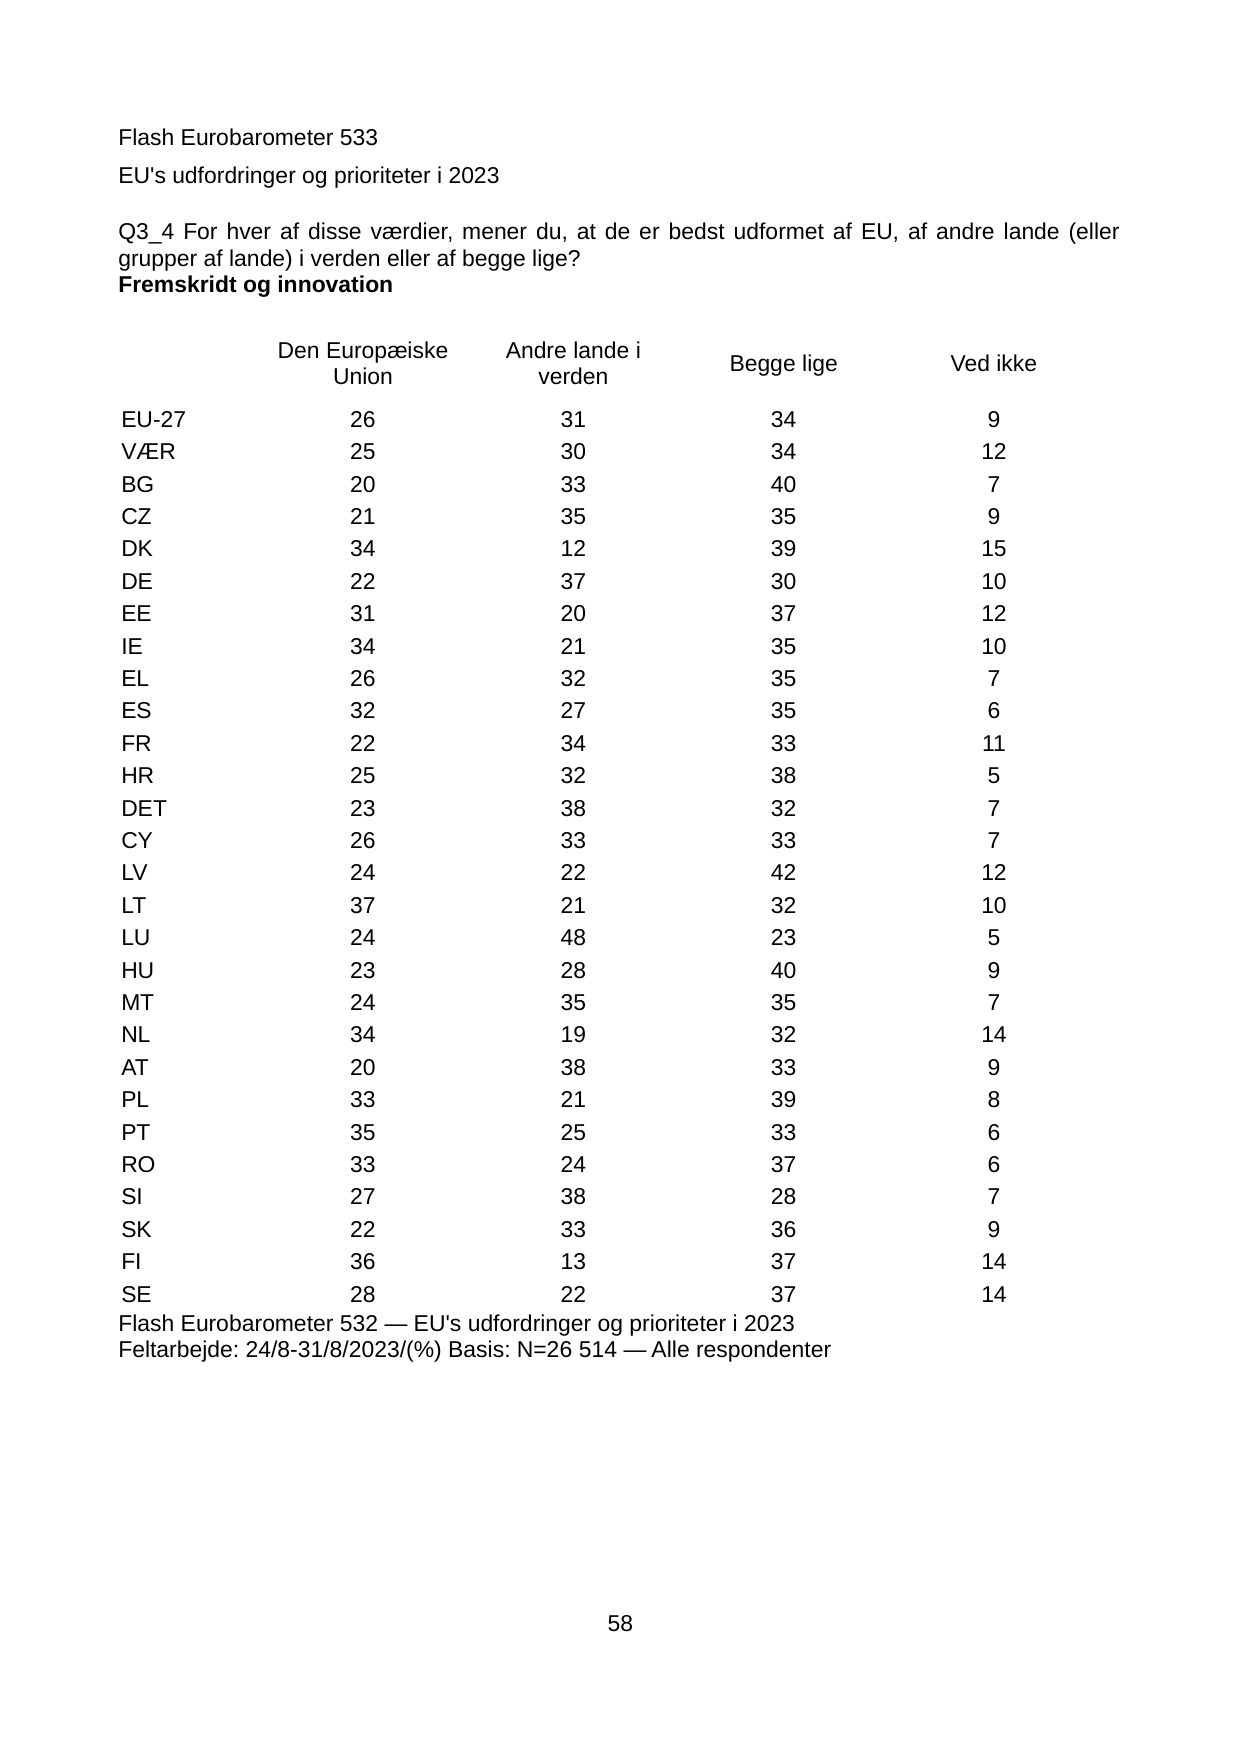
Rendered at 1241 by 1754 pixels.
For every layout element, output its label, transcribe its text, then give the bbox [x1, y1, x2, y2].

table_cell 6 [889, 694, 1099, 727]
table_cell 5 [889, 921, 1099, 953]
table_cell 33 [678, 824, 888, 856]
table_cell 32 [678, 792, 888, 824]
table_cell 33 [678, 1116, 888, 1148]
table_cell 25 [468, 1116, 678, 1148]
table_cell 35 [678, 662, 888, 694]
table_header Den Europæiske Union [258, 324, 468, 403]
table_cell 28 [678, 1180, 888, 1213]
table_cell 22 [468, 1278, 678, 1310]
table_cell 35 [468, 986, 678, 1018]
table_cell 34 [678, 435, 888, 468]
table_cell 6 [889, 1116, 1099, 1148]
table_cell HU [118, 954, 258, 986]
table_cell 32 [678, 1018, 888, 1051]
table_cell 24 [258, 986, 468, 1018]
table_cell 5 [889, 759, 1099, 792]
table_header [118, 324, 258, 403]
table_cell PT [118, 1116, 258, 1148]
table_cell 26 [258, 403, 468, 435]
table_cell 19 [468, 1018, 678, 1051]
table_cell PL [118, 1083, 258, 1116]
table_cell 9 [889, 1051, 1099, 1083]
table_cell 24 [258, 856, 468, 889]
table_cell RO [118, 1148, 258, 1180]
table_cell 38 [468, 792, 678, 824]
table_cell LU [118, 921, 258, 953]
table_cell 11 [889, 727, 1099, 759]
table_cell 24 [468, 1148, 678, 1180]
table_cell 32 [468, 759, 678, 792]
table_cell 9 [889, 954, 1099, 986]
table_cell 33 [468, 824, 678, 856]
table_cell 22 [258, 727, 468, 759]
table_cell 28 [258, 1278, 468, 1310]
table_cell HR [118, 759, 258, 792]
table_cell FR [118, 727, 258, 759]
table_cell 35 [258, 1116, 468, 1148]
table_header Ved ikke [889, 324, 1099, 403]
table_cell 9 [889, 500, 1099, 532]
table_cell 9 [889, 1213, 1099, 1245]
table_cell 36 [678, 1213, 888, 1245]
table_cell 38 [678, 759, 888, 792]
table_cell 31 [468, 403, 678, 435]
text Flash Eurobarometer 532 — EU's udfordringer og prioriteter i 2023 [118, 1310, 1122, 1336]
table_cell 25 [258, 435, 468, 468]
table_cell 35 [678, 630, 888, 662]
table_cell 22 [468, 856, 678, 889]
table_cell CY [118, 824, 258, 856]
table_cell 12 [468, 533, 678, 565]
table_cell 20 [258, 1051, 468, 1083]
table_cell 33 [258, 1148, 468, 1180]
table_cell 21 [468, 889, 678, 921]
table_cell 36 [258, 1245, 468, 1277]
table_cell 22 [258, 565, 468, 597]
table_cell LT [118, 889, 258, 921]
table_cell LV [118, 856, 258, 889]
table_cell 15 [889, 533, 1099, 565]
table_cell SK [118, 1213, 258, 1245]
table_header Andre lande i verden [468, 324, 678, 403]
table_cell 21 [468, 630, 678, 662]
table_cell 9 [889, 403, 1099, 435]
table_cell 39 [678, 533, 888, 565]
table_cell 14 [889, 1245, 1099, 1277]
table_cell 40 [678, 954, 888, 986]
table_cell 20 [258, 468, 468, 500]
table_cell 33 [258, 1083, 468, 1116]
table_cell EE [118, 597, 258, 629]
table_cell 7 [889, 824, 1099, 856]
table_cell 31 [258, 597, 468, 629]
table_cell 24 [258, 921, 468, 953]
table_cell 20 [468, 597, 678, 629]
table_cell 37 [678, 597, 888, 629]
table_cell 6 [889, 1148, 1099, 1180]
table_cell 25 [258, 759, 468, 792]
table_cell 33 [678, 727, 888, 759]
table_cell 28 [468, 954, 678, 986]
table_cell VÆR [118, 435, 258, 468]
table_cell 7 [889, 986, 1099, 1018]
table_cell 13 [468, 1245, 678, 1277]
table_cell 34 [258, 630, 468, 662]
text Fremskridt og innovation [118, 271, 1122, 297]
table_cell 37 [468, 565, 678, 597]
table_cell 7 [889, 1180, 1099, 1213]
table_cell SI [118, 1180, 258, 1213]
table_cell 48 [468, 921, 678, 953]
table_cell 14 [889, 1018, 1099, 1051]
table_cell 21 [258, 500, 468, 532]
table_cell 34 [678, 403, 888, 435]
table_cell NL [118, 1018, 258, 1051]
table_cell 10 [889, 630, 1099, 662]
table_cell DE [118, 565, 258, 597]
table_cell 40 [678, 468, 888, 500]
table_cell IE [118, 630, 258, 662]
table_cell BG [118, 468, 258, 500]
table_cell 37 [258, 889, 468, 921]
table_cell 12 [889, 597, 1099, 629]
table_cell AT [118, 1051, 258, 1083]
table_cell 10 [889, 889, 1099, 921]
table_cell 12 [889, 856, 1099, 889]
table_cell 7 [889, 662, 1099, 694]
table_cell CZ [118, 500, 258, 532]
table_cell 32 [258, 694, 468, 727]
table_cell 35 [678, 986, 888, 1018]
table_cell 14 [889, 1278, 1099, 1310]
table_cell 23 [258, 792, 468, 824]
table_cell 39 [678, 1083, 888, 1116]
table_cell 30 [468, 435, 678, 468]
table_cell SE [118, 1278, 258, 1310]
table_cell FI [118, 1245, 258, 1277]
table_cell 37 [678, 1278, 888, 1310]
table_cell 7 [889, 468, 1099, 500]
table_cell 32 [468, 662, 678, 694]
table_cell 34 [258, 533, 468, 565]
table_cell 12 [889, 435, 1099, 468]
table_header Begge lige [678, 324, 888, 403]
table_cell EL [118, 662, 258, 694]
table_cell 26 [258, 824, 468, 856]
table_cell 38 [468, 1051, 678, 1083]
table_cell 10 [889, 565, 1099, 597]
table_cell 30 [678, 565, 888, 597]
table_cell 33 [678, 1051, 888, 1083]
table_cell DK [118, 533, 258, 565]
table_cell EU-27 [118, 403, 258, 435]
table_cell 33 [468, 1213, 678, 1245]
table_cell 27 [258, 1180, 468, 1213]
table_cell 35 [678, 500, 888, 532]
table_cell 23 [258, 954, 468, 986]
table_cell 38 [468, 1180, 678, 1213]
table_cell ES [118, 694, 258, 727]
table_cell 33 [468, 468, 678, 500]
table_cell 34 [258, 1018, 468, 1051]
table_cell 34 [468, 727, 678, 759]
table_cell 8 [889, 1083, 1099, 1116]
text Q3_4 For hver af disse værdier, mener du, at de er bedst udformet af EU, af andre lande (eller grupper af lande) i verden eller af begge lige? [118, 218, 1122, 271]
table_cell 22 [258, 1213, 468, 1245]
table_cell DET [118, 792, 258, 824]
table_cell 42 [678, 856, 888, 889]
table_cell 37 [678, 1245, 888, 1277]
table_cell 27 [468, 694, 678, 727]
table_cell 26 [258, 662, 468, 694]
table_cell 32 [678, 889, 888, 921]
table_cell 23 [678, 921, 888, 953]
table_cell 35 [678, 694, 888, 727]
table_cell MT [118, 986, 258, 1018]
table_cell 37 [678, 1148, 888, 1180]
table_cell 7 [889, 792, 1099, 824]
text Feltarbejde: 24/8-31/8/2023/(%) Basis: N=26 514 — Alle respondenter [118, 1336, 1122, 1363]
table_cell 35 [468, 500, 678, 532]
table_cell 21 [468, 1083, 678, 1116]
